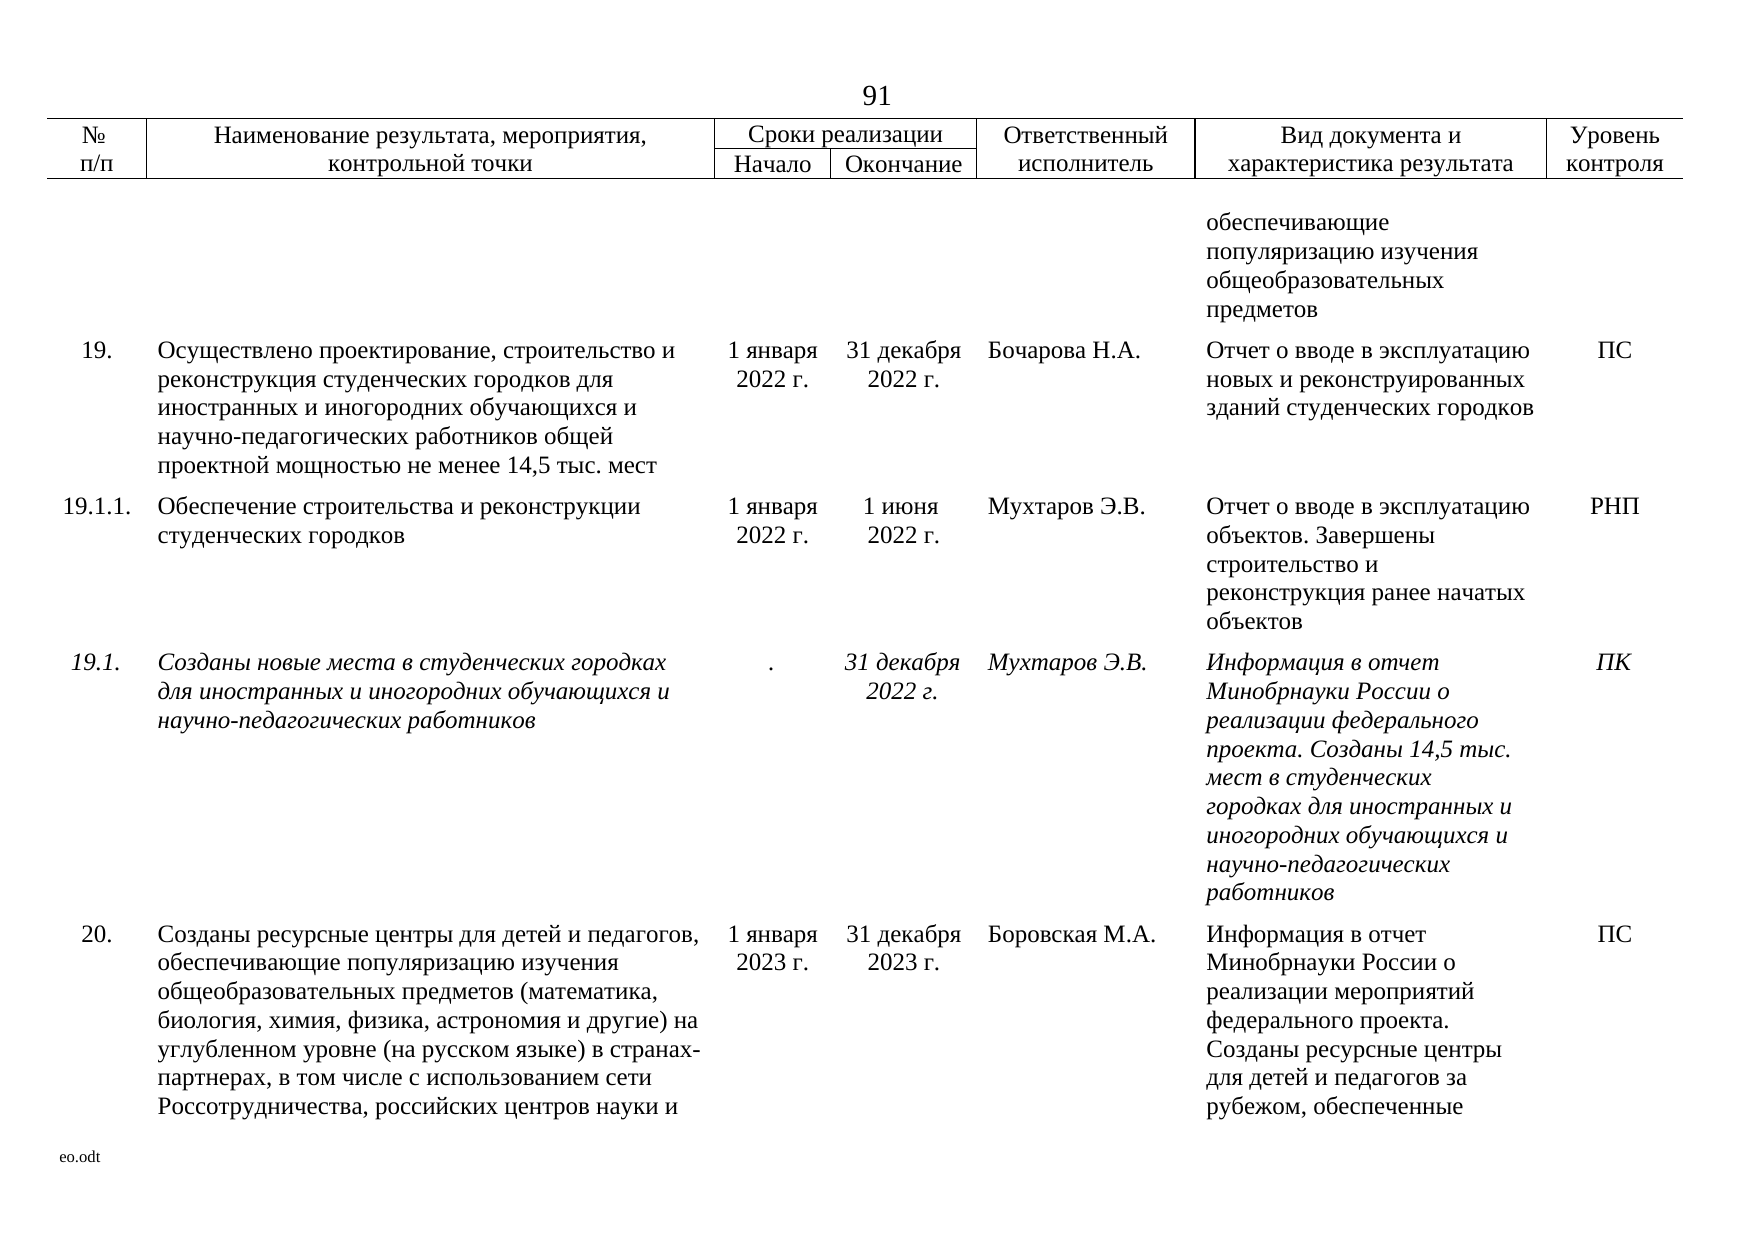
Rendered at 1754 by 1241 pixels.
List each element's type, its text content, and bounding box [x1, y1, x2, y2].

table_cell [976, 179, 1195, 207]
table_cell Окончание [831, 149, 976, 178]
table_cell 1 января 2022 г. [714, 491, 831, 647]
table_cell ПК [1546, 648, 1683, 919]
table_cell [976, 208, 1195, 335]
table_cell Мухтаров Э.В. [976, 648, 1195, 919]
table_cell 1 января 2022 г. [714, 335, 831, 491]
table_cell 19.1.1. [47, 491, 146, 647]
table_cell [1195, 179, 1546, 207]
table_cell Осуществлено проектирование, строительство и реконструкция студенческих городков для иностранных и иногородних обучающихся и научно-педагогических работников общей проектной мощностью не менее 14,5 тыс. мест [146, 335, 714, 491]
table_cell . [714, 648, 831, 919]
table_cell [831, 208, 976, 335]
table_cell Боровская М.А. [976, 919, 1195, 1120]
table_cell РНП [1546, 491, 1683, 647]
table_cell Отчет о вводе в эксплуатацию новых и реконструированных зданий студенческих городков [1195, 335, 1546, 491]
table_cell Начало [715, 149, 830, 178]
table_cell Обеспечение строительства и реконструкции студенческих городков [146, 491, 714, 647]
table_header Вид документа и характеристика результата [1196, 119, 1546, 178]
table_cell [1546, 179, 1683, 207]
table_cell 1 января 2023 г. [714, 919, 831, 1120]
table_cell [47, 208, 146, 335]
table_cell [831, 179, 976, 207]
table_cell [47, 179, 146, 207]
table_cell [714, 208, 831, 335]
table_cell 20. [47, 919, 146, 1120]
table_cell 31 декабря 2022 г. [831, 335, 976, 491]
table_cell Созданы новые места в студенческих городках для иностранных и иногородних обучающихся и научно-педагогических работников [146, 648, 714, 919]
table_cell 31 декабря 2023 г. [831, 919, 976, 1120]
table_header Ответственный исполнитель [977, 119, 1194, 178]
table_header Уровень контроля [1547, 119, 1683, 178]
table_cell [146, 179, 714, 207]
table_header № п/п [47, 119, 146, 178]
table_cell Информация в отчет Минобрнауки России о реализации мероприятий федерального проекта. Созданы ресурсные центры для детей и педагогов за рубежом, обеспеченные [1195, 919, 1546, 1120]
table_cell ПС [1546, 919, 1683, 1120]
table_header Сроки реализации [715, 119, 976, 148]
table_cell [1546, 208, 1683, 335]
table_cell 1 июня 2022 г. [831, 491, 976, 647]
table_cell Информация в отчет Минобрнауки России о реализации федерального проекта. Созданы 14,5 тыс. мест в студенческих городках для иностранных и иногородних обучающихся и научно-педагогических работников [1195, 648, 1546, 919]
table_cell 19.1. [47, 648, 146, 919]
table_cell 19. [47, 335, 146, 491]
table_cell обеспечивающие популяризацию изучения общеобразовательных предметов [1195, 208, 1546, 335]
table_cell [146, 208, 714, 335]
table_cell Отчет о вводе в эксплуатацию объектов. Завершены строительство и реконструкция ранее начатых объектов [1195, 491, 1546, 647]
table_cell Мухтаров Э.В. [976, 491, 1195, 647]
table_cell Бочарова Н.А. [976, 335, 1195, 491]
table_cell [714, 179, 831, 207]
table_cell ПС [1546, 335, 1683, 491]
table_cell 31 декабря 2022 г. [831, 648, 976, 919]
table_cell Созданы ресурсные центры для детей и педагогов, обеспечивающие популяризацию изучения общеобразовательных предметов (математика, биология, химия, физика, астрономия и другие) на углубленном уровне (на русском языке) в странах-партнерах, в том числе с использованием сети Россотрудничества, российских центров науки и [146, 919, 714, 1120]
table_header Наименование результата, мероприятия, контрольной точки [147, 119, 714, 178]
